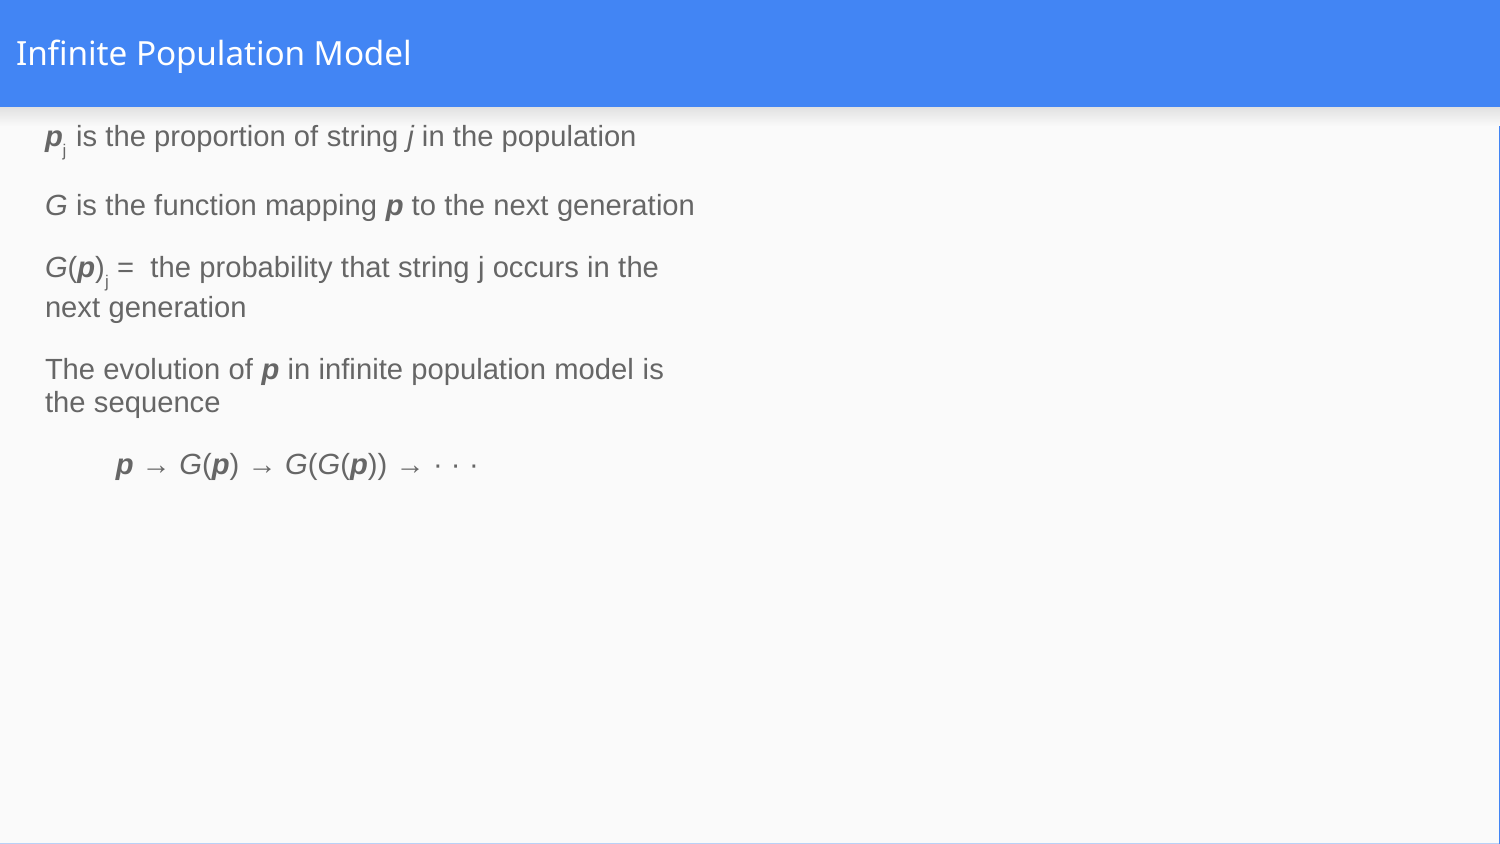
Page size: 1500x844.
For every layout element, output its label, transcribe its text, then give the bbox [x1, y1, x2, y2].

list pj is the proportion of string j in the population G is the function mapping p to the next generation G(p)j = the probability that string j occurs in the next generation The evolution of p in infinite population model is the sequence p → G(p) → G(G(p)) → · · · [45, 120, 704, 565]
title Infinite Population Model [16, 2, 1464, 102]
